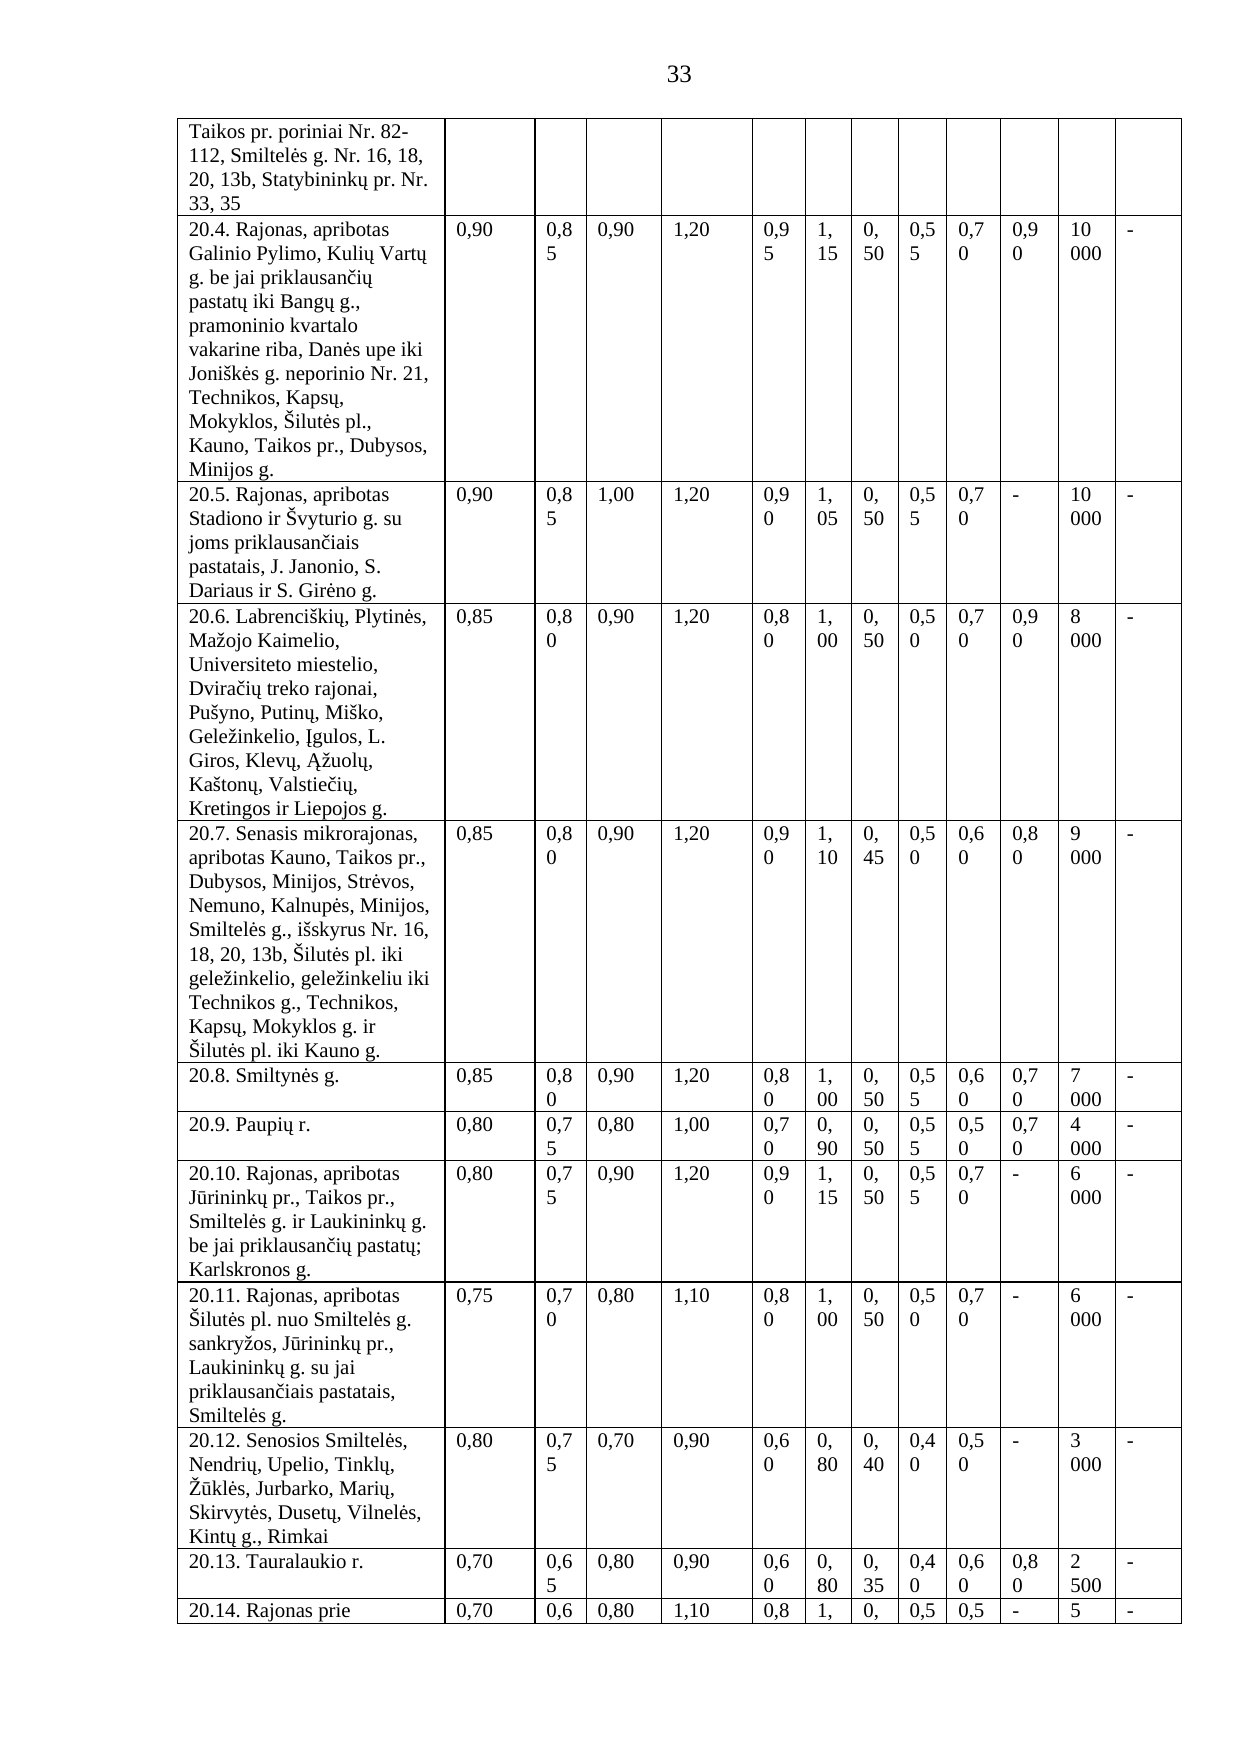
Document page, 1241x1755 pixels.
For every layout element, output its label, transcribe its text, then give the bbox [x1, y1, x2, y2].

table_cell 1,20 [662, 821, 752, 1062]
table_cell 20.6. Labrenciškių, Plytinės, Mažojo Kaimelio, Universiteto miestelio, Dviračių treko rajonai, Pušyno, Putinų, Miško, Geležinkelio, Įgulos, L. Giros, Klevų, Ąžuolų, Kaštonų, Valstiečių, Kretingos ir Liepojos g. [178, 604, 444, 820]
table_cell - [1001, 482, 1058, 602]
table_cell 1,20 [662, 216, 752, 481]
table_cell 1,00 [806, 1283, 851, 1427]
table_cell 0,60 [753, 1428, 805, 1548]
table_cell - [1001, 1599, 1058, 1622]
table_cell 0,80 [806, 1428, 851, 1548]
table_cell 0,75 [536, 1112, 586, 1160]
table_cell 20.5. Rajonas, apribotas Stadiono ir Švyturio g. su joms priklausančiais pastatais, J. Janonio, S. Dariaus ir S. Girėno g. [178, 482, 444, 602]
table_cell 20.7. Senasis mikrorajonas, apribotas Kauno, Taikos pr., Dubysos, Minijos, Strėvos, Nemuno, Kalnupės, Minijos, Smiltelės g., išskyrus Nr. 16, 18, 20, 13b, Šilutės pl. iki geležinkelio, geležinkeliu iki Technikos g., Technikos, Kapsų, Mokyklos g. ir Šilutės pl. iki Kauno g. [178, 821, 444, 1062]
table_cell 1,20 [662, 604, 752, 820]
table_cell 0,85 [446, 604, 534, 820]
table_cell 20.8. Smiltynės g. [178, 1063, 444, 1111]
table_cell 0,60 [947, 1063, 1000, 1111]
table_cell 0,50 [852, 1112, 898, 1160]
table_cell 0,75 [536, 1161, 586, 1281]
table_cell - [1116, 119, 1181, 215]
table_cell 0,70 [947, 216, 1000, 481]
table_cell 0,70 [587, 1428, 661, 1548]
table_cell 0,80 [536, 821, 586, 1062]
table_cell 0,50 [852, 604, 898, 820]
table_cell 0,50 [947, 1428, 1000, 1548]
table_cell 1,00 [662, 1112, 752, 1160]
table_cell 0,6 [536, 1599, 586, 1622]
table_cell 0,55 [899, 1161, 946, 1281]
table_cell - [1116, 1599, 1181, 1622]
table_cell 0,50 [899, 604, 946, 820]
table_cell 0,80 [536, 1063, 586, 1111]
table_cell 20.12. Senosios Smiltelės, Nendrių, Upelio, Tinklų, Žūklės, Jurbarko, Marių, Skirvytės, Dusetų, Vilnelės, Kintų g., Rimkai [178, 1428, 444, 1548]
table_cell [662, 119, 752, 215]
table_cell [806, 119, 851, 215]
table_cell 0,50 [852, 1063, 898, 1111]
table_cell 0,90 [587, 1063, 661, 1111]
table_cell 0,80 [806, 1549, 851, 1597]
table_cell 0,80 [587, 1549, 661, 1597]
table_cell 1,20 [662, 482, 752, 602]
table_cell 0,90 [1001, 216, 1058, 481]
table_cell 0,35 [852, 1549, 898, 1597]
table_cell 0,50 [852, 1283, 898, 1427]
table_cell 0,80 [536, 604, 586, 820]
table_cell 0,70 [1001, 1063, 1058, 1111]
table_cell - [1116, 1283, 1181, 1427]
table_cell 0,90 [1001, 604, 1058, 820]
table_cell 0,90 [587, 216, 661, 481]
table_cell - [1116, 1063, 1181, 1111]
table_cell 0,90 [806, 1112, 851, 1160]
table_cell 8 000 [1059, 604, 1115, 820]
table_cell [446, 119, 534, 215]
table_cell - [1116, 1161, 1181, 1281]
table_cell 0,80 [753, 604, 805, 820]
table_cell 10 000 [1059, 216, 1115, 481]
table_cell 1,10 [806, 821, 851, 1062]
table_cell 1,15 [806, 1161, 851, 1281]
table_cell 4 000 [1059, 1112, 1115, 1160]
table_cell 0,85 [446, 1063, 534, 1111]
table_cell 1, [806, 1599, 851, 1622]
table_cell 1,05 [806, 482, 851, 602]
table_cell 0,40 [852, 1428, 898, 1548]
table_cell 0,80 [753, 1283, 805, 1427]
table_cell 1,00 [806, 1063, 851, 1111]
table_cell 0,90 [587, 1161, 661, 1281]
table_cell - [1116, 1428, 1181, 1548]
table_cell 0,90 [446, 482, 534, 602]
table_cell 0,85 [446, 821, 534, 1062]
table_cell 0,80 [587, 1599, 661, 1622]
table_cell 0,70 [446, 1599, 534, 1622]
table_cell 0,8 [753, 1599, 805, 1622]
table_cell 7 000 [1059, 1063, 1115, 1111]
table_cell 0,70 [1001, 1112, 1058, 1160]
table_cell 0,80 [446, 1112, 534, 1160]
table_cell 1,00 [806, 604, 851, 820]
table_cell 20.9. Paupių r. [178, 1112, 444, 1160]
table_cell 0,40 [899, 1549, 946, 1597]
table_cell 0,70 [536, 1283, 586, 1427]
table_cell 0,70 [947, 604, 1000, 820]
table_cell 0,80 [587, 1283, 661, 1427]
table_cell 1,00 [587, 482, 661, 602]
table_cell - [1116, 216, 1181, 481]
table_cell 5 [1059, 1599, 1115, 1622]
table_cell - [1001, 1283, 1058, 1427]
table_cell 0,90 [753, 1161, 805, 1281]
table_cell 0,85 [536, 482, 586, 602]
table_cell 0,90 [662, 1428, 752, 1548]
table_cell 0,50 [899, 1283, 946, 1427]
table_cell - [1116, 1549, 1181, 1597]
table_cell - [1116, 1112, 1181, 1160]
table_cell [1059, 119, 1115, 215]
table_cell 20.14. Rajonas prie [178, 1599, 444, 1622]
table_cell 0,60 [753, 1549, 805, 1597]
table_cell 0,75 [446, 1283, 534, 1427]
table_cell 0,45 [852, 821, 898, 1062]
table_cell 0,50 [852, 482, 898, 602]
table_cell 20.10. Rajonas, apribotas Jūrininkų pr., Taikos pr., Smiltelės g. ir Laukininkų g. be jai priklausančių pastatų; Karlskronos g. [178, 1161, 444, 1281]
table_cell 6 000 [1059, 1283, 1115, 1427]
table_cell 6 000 [1059, 1161, 1115, 1281]
table_cell 20.4. Rajonas, apribotas Galinio Pylimo, Kulių Vartų g. be jai priklausančių pastatų iki Bangų g., pramoninio kvartalo vakarine riba, Danės upe iki Joniškės g. neporinio Nr. 21, Technikos, Kapsų, Mokyklos, Šilutės pl., Kauno, Taikos pr., Dubysos, Minijos g. [178, 216, 444, 481]
table_cell [536, 119, 586, 215]
table_cell 0,55 [899, 482, 946, 602]
table_cell 0,80 [446, 1428, 534, 1548]
table_cell 0,95 [753, 216, 805, 481]
table_cell 0,40 [899, 1428, 946, 1548]
table_cell 0,70 [947, 1161, 1000, 1281]
table_cell 0,90 [753, 482, 805, 602]
table_cell 0,80 [1001, 1549, 1058, 1597]
table_cell - [1116, 604, 1181, 820]
table_cell - [587, 119, 661, 215]
table_cell [947, 119, 1000, 215]
table_cell 0,90 [662, 1549, 752, 1597]
table_cell 1,20 [662, 1161, 752, 1281]
table_cell 0,75 [536, 1428, 586, 1548]
table_cell - [1001, 119, 1058, 215]
table_cell 2 500 [1059, 1549, 1115, 1597]
table_cell [899, 119, 946, 215]
table_cell 1,15 [806, 216, 851, 481]
table_cell [753, 119, 805, 215]
table_cell 0,60 [947, 1549, 1000, 1597]
table_cell 0,85 [536, 216, 586, 481]
table_cell [852, 119, 898, 215]
table_cell - [1001, 1161, 1058, 1281]
table_cell 0,70 [947, 1283, 1000, 1427]
table_cell - [1001, 1428, 1058, 1548]
table_cell 0,5 [947, 1599, 1000, 1622]
table_cell 10 000 [1059, 482, 1115, 602]
table_cell Taikos pr. poriniai Nr. 82-112, Smiltelės g. Nr. 16, 18, 20, 13b, Statybininkų pr. Nr. 33, 35 [178, 119, 444, 215]
table_cell 1,20 [662, 1063, 752, 1111]
table_cell - [1116, 821, 1181, 1062]
table_cell 1,10 [662, 1283, 752, 1427]
table_cell 0,65 [536, 1549, 586, 1597]
table_cell 0,90 [587, 821, 661, 1062]
table_cell 0,80 [753, 1063, 805, 1111]
table_cell 0,90 [587, 604, 661, 820]
table_cell 0,90 [753, 821, 805, 1062]
table_cell 0,5 [899, 1599, 946, 1622]
table_cell 20.11. Rajonas, apribotas Šilutės pl. nuo Smiltelės g. sankryžos, Jūrininkų pr., Laukininkų g. su jai priklausančiais pastatais, Smiltelės g. [178, 1283, 444, 1427]
table_cell 0,50 [852, 216, 898, 481]
table_cell 0,80 [446, 1161, 534, 1281]
table_cell 0,90 [446, 216, 534, 481]
table_cell 0,80 [587, 1112, 661, 1160]
table_cell 0,55 [899, 1063, 946, 1111]
table_cell 0,50 [899, 821, 946, 1062]
table_cell 0,80 [1001, 821, 1058, 1062]
table_cell 0,50 [852, 1161, 898, 1281]
table_cell 0,55 [899, 216, 946, 481]
table_cell 0,70 [753, 1112, 805, 1160]
table_cell 0,50 [947, 1112, 1000, 1160]
table_cell 0,70 [446, 1549, 534, 1597]
table_cell 0, [852, 1599, 898, 1622]
table_cell 0,70 [947, 482, 1000, 602]
table_cell 0,60 [947, 821, 1000, 1062]
table_cell - [1116, 482, 1181, 602]
table_cell 20.13. Tauralaukio r. [178, 1549, 444, 1597]
table_cell 3 000 [1059, 1428, 1115, 1548]
table_cell 0,55 [899, 1112, 946, 1160]
table_cell 9 000 [1059, 821, 1115, 1062]
table_cell 1,10 [662, 1599, 752, 1622]
